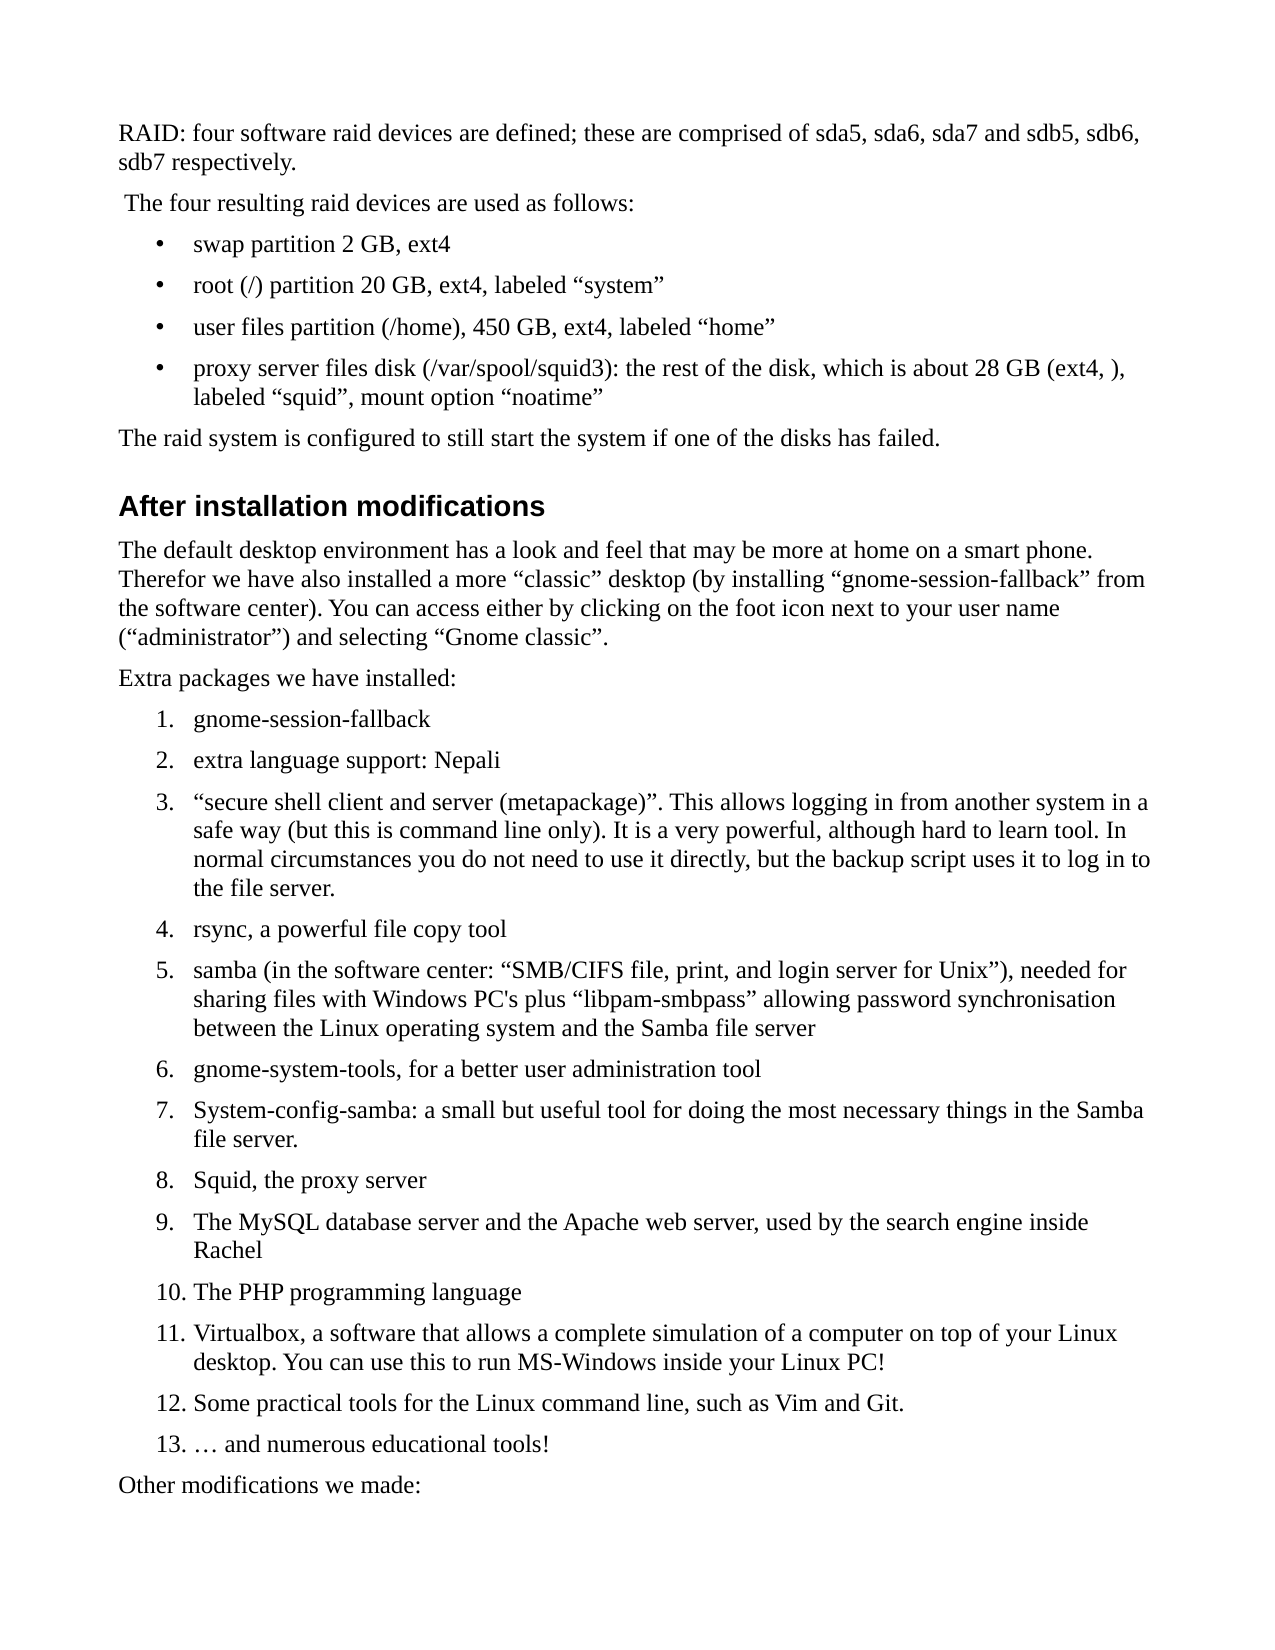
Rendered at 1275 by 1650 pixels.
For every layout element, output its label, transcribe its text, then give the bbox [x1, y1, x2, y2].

list The PHP programming language [156, 1277, 1157, 1305]
list user files partition (/home), 450 GB, ext4, labeled “home” [156, 312, 1157, 341]
list “secure shell client and server (metapackage)”. This allows logging in from another system in a safe way (but this is command line only). It is a very powerful, although hard to learn tool. In normal circumstances you do not need to use it directly, but the backup script uses it to log in to the file server. [156, 787, 1157, 902]
list proxy server files disk (/var/spool/squid3): the rest of the disk, which is about 28 GB (ext4, ), labeled “squid”, mount option “noatime” [156, 353, 1157, 411]
list Some practical tools for the Linux command line, such as Vim and Git. [156, 1388, 1157, 1417]
text RAID: four software raid devices are defined; these are comprised of sda5, sda6, sda7 and sdb5, sdb6, sdb7 respectively. [118, 118, 1157, 176]
list gnome-system-tools, for a better user administration tool [156, 1054, 1157, 1083]
list … and numerous educational tools! [156, 1429, 1157, 1458]
list root (/) partition 20 GB, ext4, labeled “system” [156, 271, 1157, 299]
list System-config-samba: a small but useful tool for doing the most necessary things in the Samba file server. [156, 1095, 1157, 1153]
text The default desktop environment has a look and feel that may be more at home on a smart phone. Therefor we have also installed a more “classic” desktop (by installing “gnome-session-fallback” from the software center). You can access either by clicking on the foot icon next to your user name (“administrator”) and selecting “Gnome classic”. [118, 535, 1157, 650]
list rsync, a powerful file copy tool [156, 914, 1157, 943]
list Virtualbox, a software that allows a complete simulation of a computer on top of your Linux desktop. You can use this to run MS-Windows inside your Linux PC! [156, 1318, 1157, 1375]
list The MySQL database server and the Apache web server, used by the search engine inside Rachel [156, 1207, 1157, 1264]
list samba (in the software center: “SMB/CIFS file, print, and login server for Unix”), needed for sharing files with Windows PC's plus “libpam-smbpass” allowing password synchronisation between the Linux operating system and the Samba file server [156, 955, 1157, 1042]
text The raid system is configured to still start the system if one of the disks has failed. [118, 423, 1157, 452]
list Squid, the proxy server [156, 1165, 1157, 1194]
list gnome-session-fallback [156, 704, 1157, 733]
list extra language support: Nepali [156, 745, 1157, 774]
list swap partition 2 GB, ext4 [156, 229, 1157, 258]
text Extra packages we have installed: [118, 663, 1157, 692]
subtitle After installation modifications [118, 489, 1157, 523]
text The four resulting raid devices are used as follows: [118, 188, 1157, 217]
text Other modifications we made: [118, 1470, 1157, 1499]
